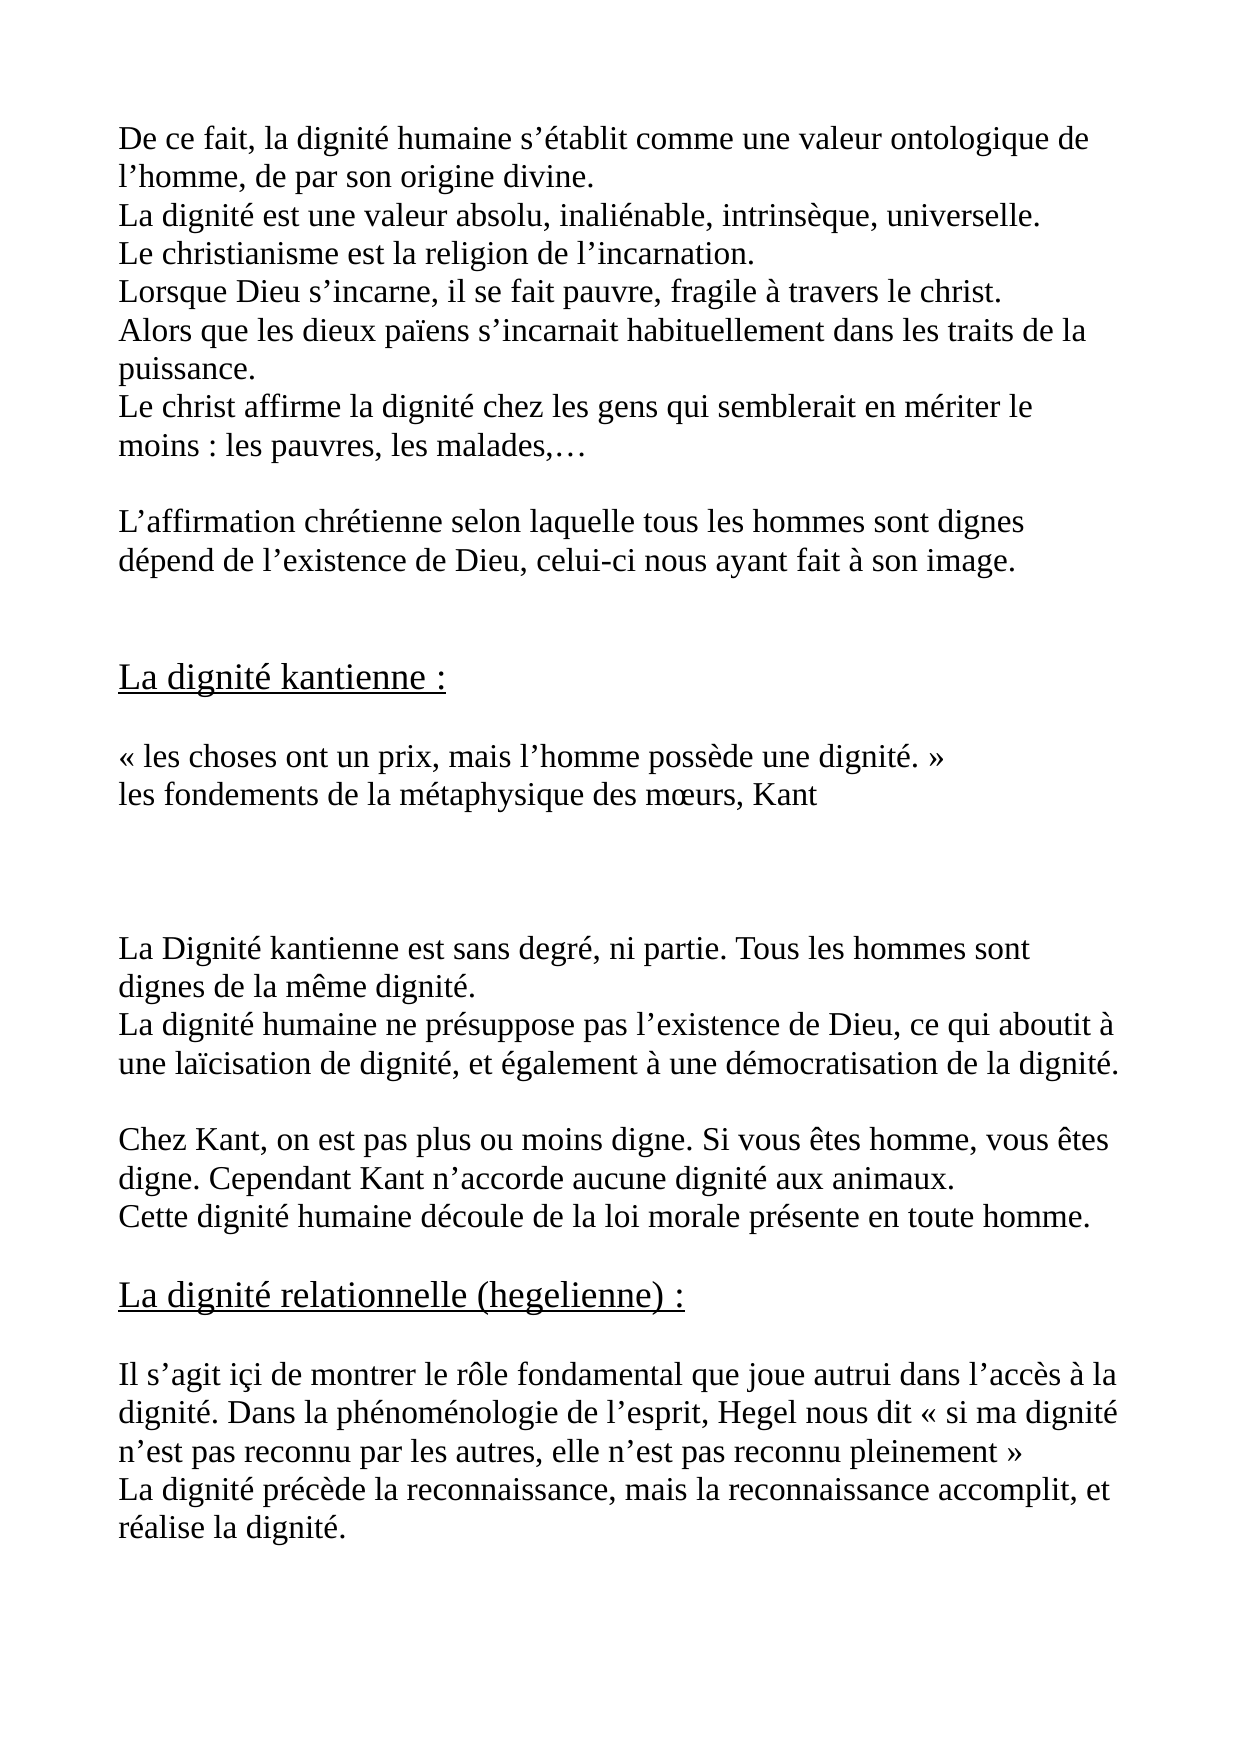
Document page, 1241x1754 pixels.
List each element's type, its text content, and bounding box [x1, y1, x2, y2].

text La dignité précède la reconnaissance, mais la reconnaissance accomplit, et réalise la dignité. [118, 1469, 1122, 1546]
text La dignité kantienne : [118, 655, 1122, 698]
text Lorsque Dieu s’incarne, il se fait pauvre, fragile à travers le christ. [118, 271, 1122, 310]
text La dignité est une valeur absolu, inaliénable, intrinsèque, universelle. [118, 195, 1122, 233]
text Le christ affirme la dignité chez les gens qui semblerait en mériter le moins : les pauvres, les malades,… [118, 386, 1122, 463]
text La dignité humaine ne présuppose pas l’existence de Dieu, ce qui aboutit à une laïcisation de dignité, et également à une démocratisation de la dignité. [118, 1004, 1122, 1081]
text L’affirmation chrétienne selon laquelle tous les hommes sont dignes dépend de l’existence de Dieu, celui-ci nous ayant fait à son image. [118, 501, 1122, 578]
text Le christianisme est la religion de l’incarnation. [118, 233, 1122, 271]
text « les choses ont un prix, mais l’homme possède une dignité. » [118, 736, 1122, 774]
text La dignité relationnelle (hegelienne) : [118, 1273, 1122, 1316]
text Chez Kant, on est pas plus ou moins digne. Si vous êtes homme, vous êtes digne. Cependant Kant n’accorde aucune dignité aux animaux. [118, 1119, 1122, 1196]
text les fondements de la métaphysique des mœurs, Kant [118, 774, 1122, 813]
text Il s’agit içi de montrer le rôle fondamental que joue autrui dans l’accès à la dignité. Dans la phénoménologie de l’esprit, Hegel nous dit « si ma dignité n’est pas reconnu par les autres, elle n’est pas reconnu pleinement » [118, 1354, 1122, 1469]
text La Dignité kantienne est sans degré, ni partie. Tous les hommes sont dignes de la même dignité. [118, 928, 1122, 1004]
text De ce fait, la dignité humaine s’établit comme une valeur ontologique de l’homme, de par son origine divine. [118, 118, 1122, 195]
text Alors que les dieux païens s’incarnait habituellement dans les traits de la puissance. [118, 310, 1122, 386]
text Cette dignité humaine découle de la loi morale présente en toute homme. [118, 1196, 1122, 1234]
